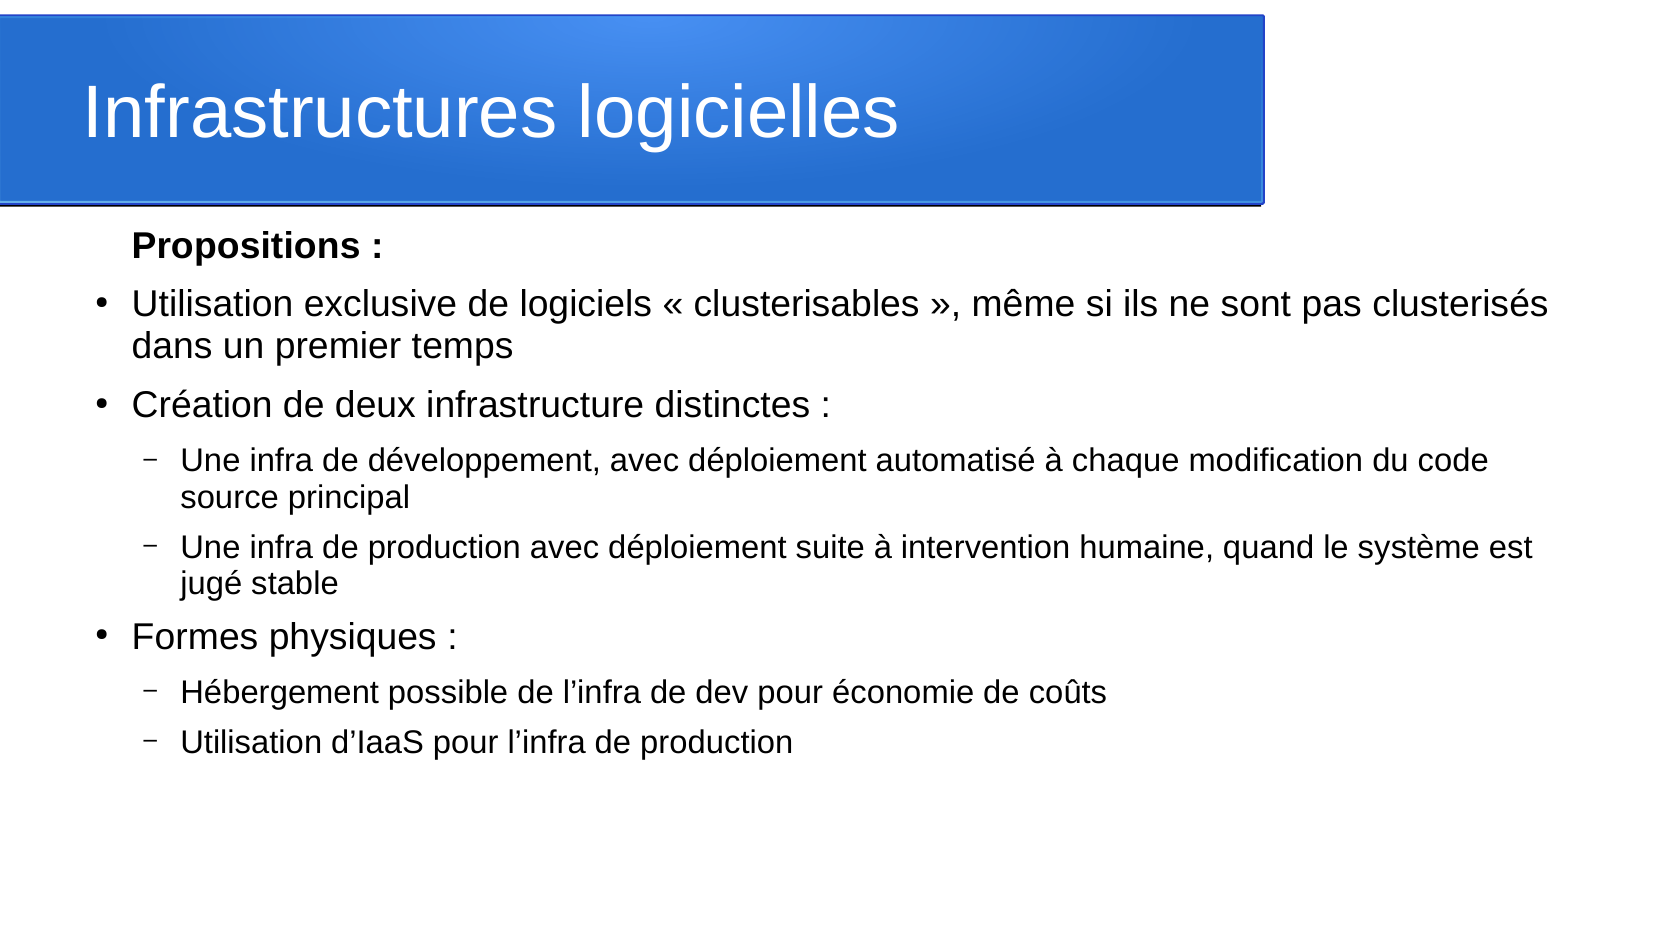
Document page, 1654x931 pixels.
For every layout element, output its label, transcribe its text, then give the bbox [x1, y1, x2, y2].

list Propositions : Utilisation exclusive de logiciels « clusterisables », même si ils ne sont pas clusterisés dans un premier temps Création de deux infrastructure distinctes : Une infra de développement, avec déploiement automatisé à chaque modification du code source principal Une infra de production avec déploiement suite à intervention humaine, quand le système est jugé stable Formes physiques : Hébergement possible de l’infra de dev pour économie de coûts Utilisation d’IaaS pour l’infra de production [82, 224, 1571, 764]
title Infrastructures logicielles [82, 35, 1235, 189]
